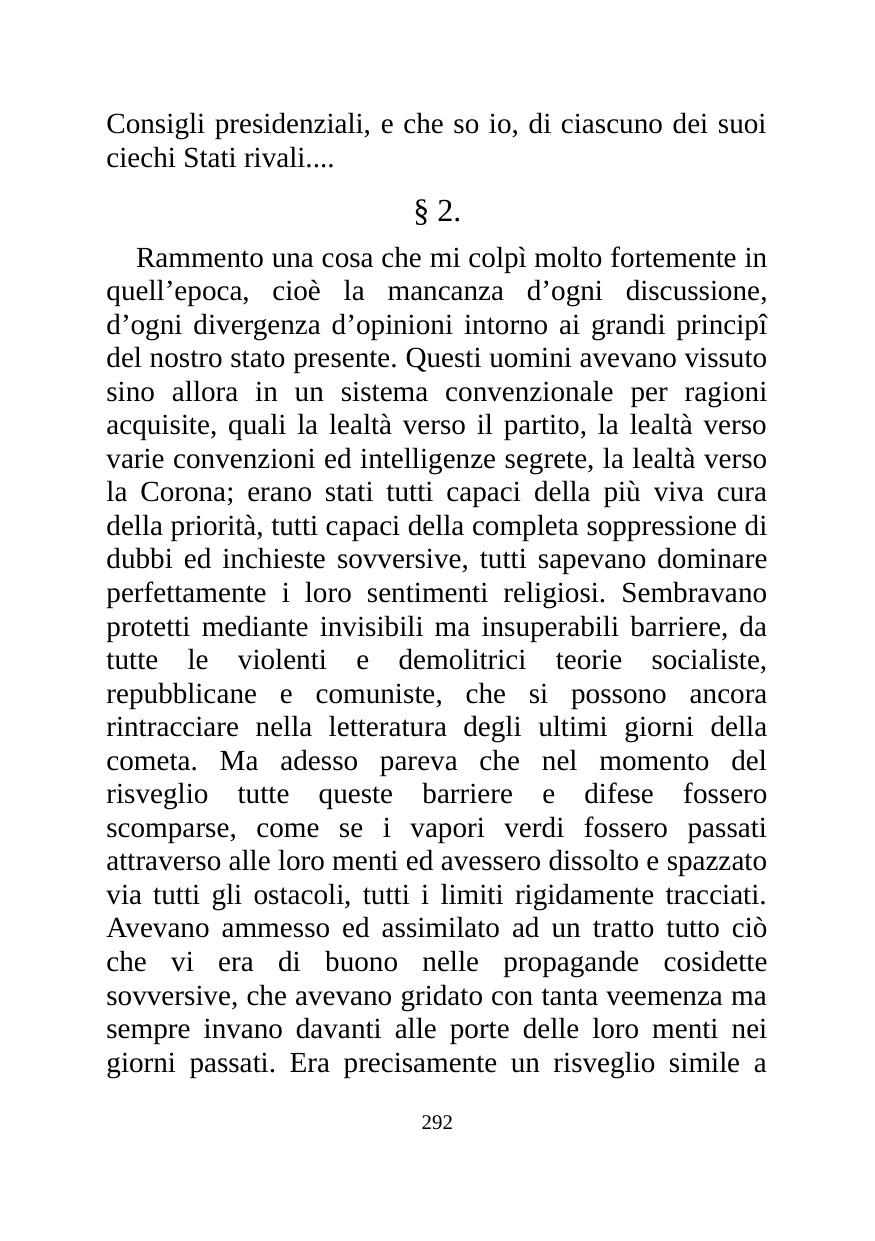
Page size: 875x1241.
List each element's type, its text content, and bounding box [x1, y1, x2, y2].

subtitle § 2. [106, 191, 768, 228]
text Consigli presidenziali, e che so io, di ciascuno dei suoi ciechi Stati rivali.... [106, 106, 768, 173]
text Rammento una cosa che mi colpì molto fortemente in quell’epoca, cioè la mancanza d’ogni discussione, d’ogni divergenza d’opinioni intorno ai grandi principî del nostro stato presente. Questi uomini avevano vissuto sino allora in un sistema convenzionale per ragioni acquisite, quali la lealtà verso il partito, la lealtà verso varie convenzioni ed intelligenze segrete, la lealtà verso la Corona; erano stati tutti capaci della più viva cura della priorità, tutti capaci della completa soppressione di dubbi ed inchieste sovversive, tutti sapevano dominare perfettamente i loro sentimenti religiosi. Sembravano protetti mediante invisibili ma insuperabili barriere, da tutte le violenti e demolitrici teorie socialiste, repubblicane e comuniste, che si possono ancora rintracciare nella letteratura degli ultimi giorni della cometa. Ma adesso pareva che nel momento del risveglio tutte queste barriere e difese fossero scomparse, come se i vapori verdi fossero passati attraverso alle loro menti ed avessero dissolto e spazzato via tutti gli ostacoli, tutti i limiti rigidamente tracciati. Avevano ammesso ed assimilato ad un tratto tutto ciò che vi era di buono nelle propagande cosidette sovversive, che avevano gridato con tanta veemenza ma sempre invano davanti alle porte delle loro menti nei giorni passati. Era precisamente un risveglio simile a [106, 240, 768, 1078]
